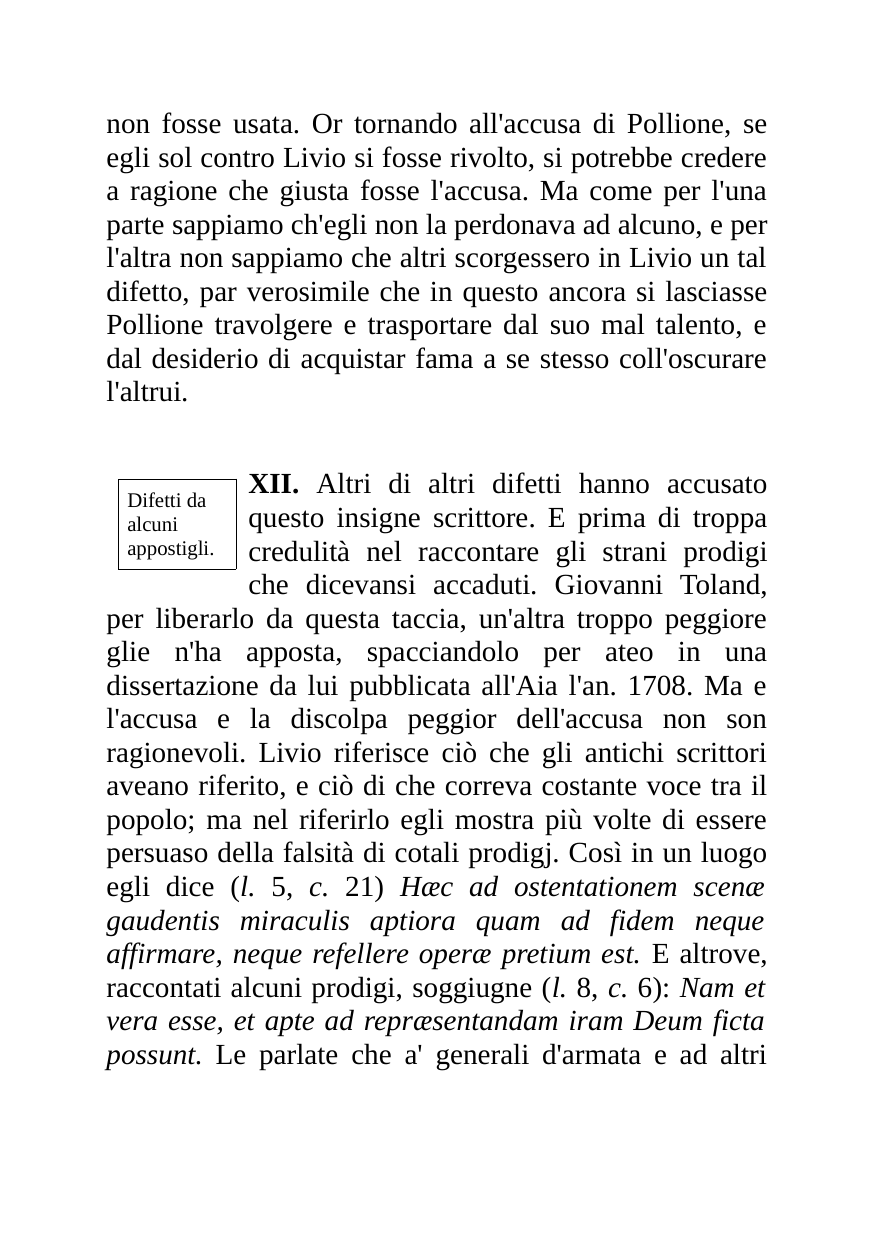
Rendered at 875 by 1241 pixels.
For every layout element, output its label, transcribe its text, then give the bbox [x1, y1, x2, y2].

text non fosse usata. Or tornando all'accusa di Pollione, se egli sol contro Livio si fosse rivolto, si potrebbe credere a ragione che giusta fosse l'accusa. Ma come per l'una parte sappiamo ch'egli non la perdonava ad alcuno, e per l'altra non sappiamo che altri scorgessero in Livio un tal difetto, par verosimile che in questo ancora si lasciasse Pollione travolgere e trasportare dal suo mal talento, e dal desiderio di acquistar fama a se stesso coll'oscurare l'altrui. [106, 106, 768, 408]
text XII. Altri di altri difetti hanno accusato questo insigne scrittore. E prima di troppa credulità nel raccontare gli strani prodigi che dicevansi accaduti. Giovanni Toland, per liberarlo da questa taccia, un'altra troppo peggiore glie n'ha apposta, spacciandolo per ateo in una dissertazione da lui pubblicata all'Aia l'an. 1708. Ma e l'accusa e la discolpa peggior dell'accusa non son ragionevoli. Livio riferisce ciò che gli antichi scrittori aveano riferito, e ciò di che correva costante voce tra il popolo; ma nel riferirlo egli mostra più volte di essere persuaso della falsità di cotali prodigj. Così in un luogo egli dice (l. 5, c. 21) Hæc ad ostentationem scenæ gaudentis miraculis aptiora quam ad fidem neque affirmare, neque refellere operæ pretium est. E altrove, raccontati alcuni prodigi, soggiugne (l. 8, c. 6): Nam et vera esse, et apte ad repræsentandam iram Deum ficta possunt. Le parlate che a' generali d'armata e ad altri [106, 467, 768, 1070]
text Difetti da alcuni appostigli. [127, 487, 227, 560]
